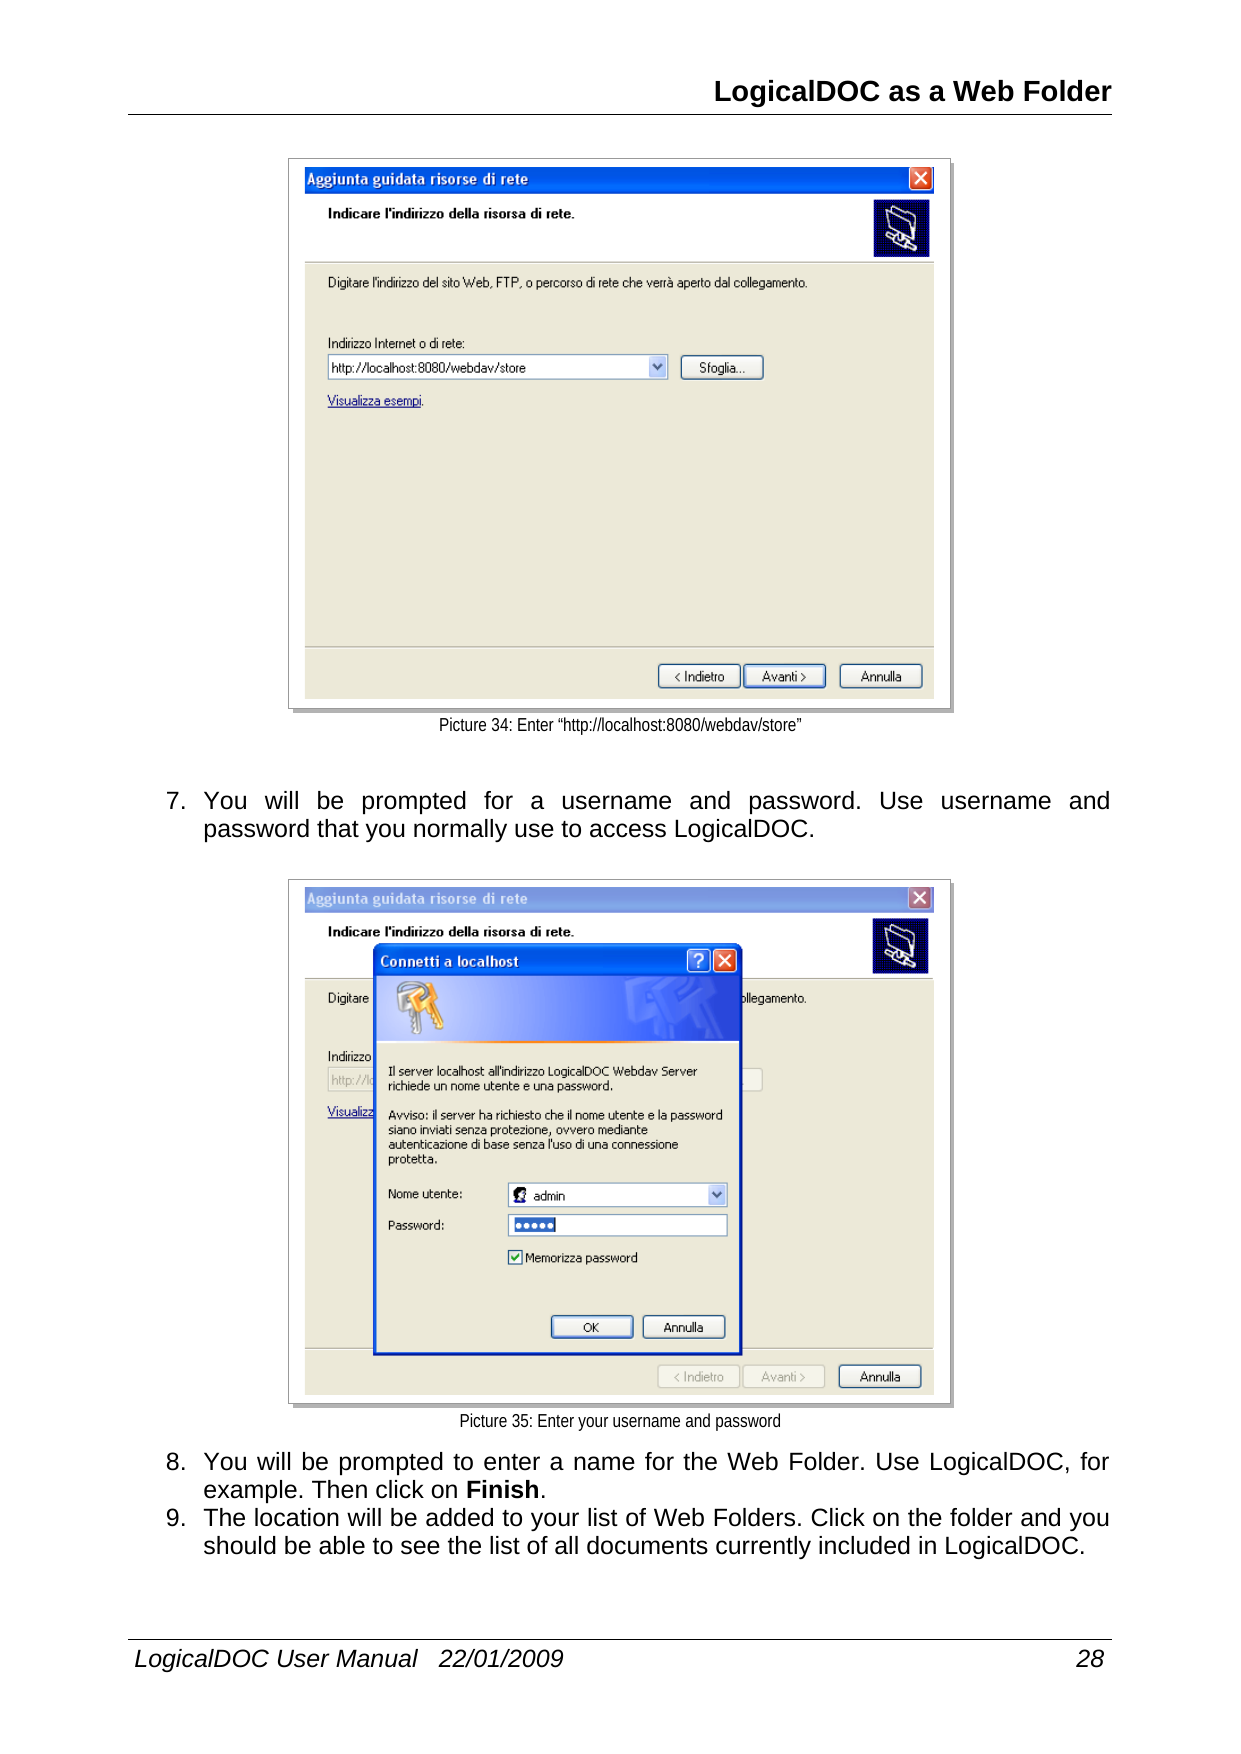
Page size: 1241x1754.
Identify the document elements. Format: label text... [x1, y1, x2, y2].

list You will be prompted for a username and password. Use username and password that you normally use to access LogicalDOC. [166, 787, 1112, 842]
list You will be prompted to enter a name for the Web Folder. Use LogicalDOC, for example. Then click on Finish. [166, 1153, 1112, 1504]
list The location will be added to your list of Web Folders. Click on the folder and you should be able to see the list of all documents currently included in LogicalDOC. [166, 1504, 1112, 1559]
text Picture 34: Enter “http://localhost:8080/webdav/store” [288, 709, 952, 736]
picture [304, 887, 934, 1395]
picture [304, 167, 934, 699]
text Picture 35: Enter your username and password [288, 1404, 952, 1431]
